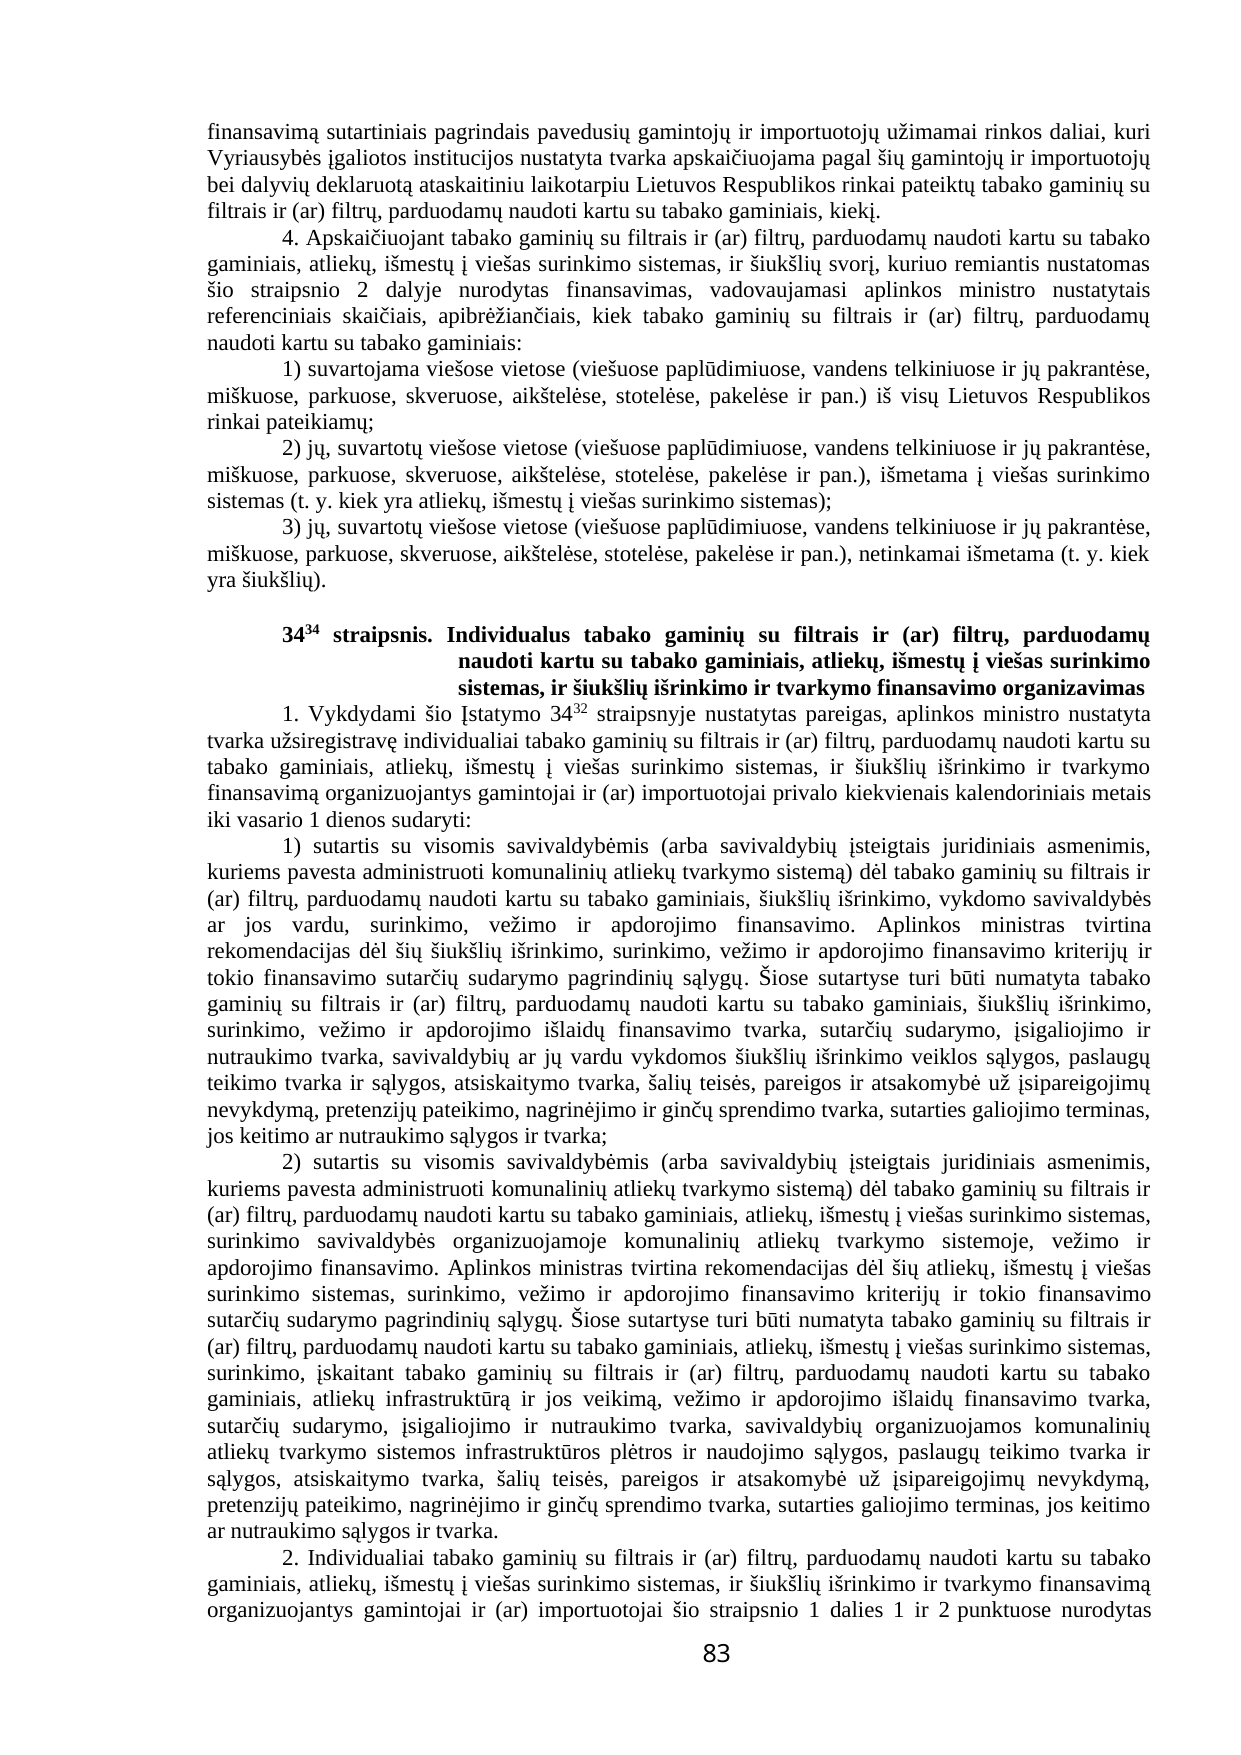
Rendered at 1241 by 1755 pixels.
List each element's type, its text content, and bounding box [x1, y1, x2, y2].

text 3) jų, suvartotų viešose vietose (viešuose paplūdimiuose, vandens telkiniuose ir jų pakrantėse, miškuose, parkuose, skveruose, aikštelėse, stotelėse, pakelėse ir pan.), netinkamai išmetama (t. y. kiek yra šiukšlių). [207, 513, 1152, 592]
text 4. Apskaičiuojant tabako gaminių su filtrais ir (ar) filtrų, parduodamų naudoti kartu su tabako gaminiais, atliekų, išmestų į viešas surinkimo sistemas, ir šiukšlių svorį, kuriuo remiantis nustatomas šio straipsnio 2 dalyje nurodytas finansavimas, vadovaujamasi aplinkos ministro nustatytais referenciniais skaičiais, apibrėžiančiais, kiek tabako gaminių su filtrais ir (ar) filtrų, parduodamų naudoti kartu su tabako gaminiais: [207, 223, 1152, 355]
text 2) sutartis su visomis savivaldybėmis (arba savivaldybių įsteigtais juridiniais asmenimis, kuriems pavesta administruoti komunalinių atliekų tvarkymo sistemą) dėl tabako gaminių su filtrais ir (ar) filtrų, parduodamų naudoti kartu su tabako gaminiais, atliekų, išmestų į viešas surinkimo sistemas, surinkimo savivaldybės organizuojamoje komunalinių atliekų tvarkymo sistemoje, vežimo ir apdorojimo finansavimo. Aplinkos ministras tvirtina rekomendacijas dėl šių atliekų, išmestų į viešas surinkimo sistemas, surinkimo, vežimo ir apdorojimo finansavimo kriterijų ir tokio finansavimo sutarčių sudarymo pagrindinių sąlygų. Šiose sutartyse turi būti numatyta tabako gaminių su filtrais ir (ar) filtrų, parduodamų naudoti kartu su tabako gaminiais, atliekų, išmestų į viešas surinkimo sistemas, surinkimo, įskaitant tabako gaminių su filtrais ir (ar) filtrų, parduodamų naudoti kartu su tabako gaminiais, atliekų infrastruktūrą ir jos veikimą, vežimo ir apdorojimo išlaidų finansavimo tvarka, sutarčių sudarymo, įsigaliojimo ir nutraukimo tvarka, savivaldybių organizuojamos komunalinių atliekų tvarkymo sistemos infrastruktūros plėtros ir naudojimo sąlygos, paslaugų teikimo tvarka ir sąlygos, atsiskaitymo tvarka, šalių teisės, pareigos ir atsakomybė už įsipareigojimų nevykdymą, pretenzijų pateikimo, nagrinėjimo ir ginčų sprendimo tvarka, sutarties galiojimo terminas, jos keitimo ar nutraukimo sąlygos ir tvarka. [207, 1148, 1152, 1544]
text 1) suvartojama viešose vietose (viešuose paplūdimiuose, vandens telkiniuose ir jų pakrantėse, miškuose, parkuose, skveruose, aikštelėse, stotelėse, pakelėse ir pan.) iš visų Lietuvos Respublikos rinkai pateikiamų; [207, 355, 1152, 434]
text 2) jų, suvartotų viešose vietose (viešuose paplūdimiuose, vandens telkiniuose ir jų pakrantėse, miškuose, parkuose, skveruose, aikštelėse, stotelėse, pakelėse ir pan.), išmetama į viešas surinkimo sistemas (t. y. kiek yra atliekų, išmestų į viešas surinkimo sistemas); [207, 434, 1152, 513]
text 1. Vykdydami šio Įstatymo 3432 straipsnyje nustatytas pareigas, aplinkos ministro nustatyta tvarka užsiregistravę individualiai tabako gaminių su filtrais ir (ar) filtrų, parduodamų naudoti kartu su tabako gaminiais, atliekų, išmestų į viešas surinkimo sistemas, ir šiukšlių išrinkimo ir tvarkymo finansavimą organizuojantys gamintojai ir (ar) importuotojai privalo kiekvienais kalendoriniais metais iki vasario 1 dienos sudaryti: [207, 700, 1152, 832]
text finansavimą sutartiniais pagrindais pavedusių gamintojų ir importuotojų užimamai rinkos daliai, kuri Vyriausybės įgaliotos institucijos nustatyta tvarka apskaičiuojama pagal šių gamintojų ir importuotojų bei dalyvių deklaruotą ataskaitiniu laikotarpiu Lietuvos Respublikos rinkai pateiktų tabako gaminių su filtrais ir (ar) filtrų, parduodamų naudoti kartu su tabako gaminiais, kiekį. [207, 118, 1152, 223]
text 2. Individualiai tabako gaminių su filtrais ir (ar) filtrų, parduodamų naudoti kartu su tabako gaminiais, atliekų, išmestų į viešas surinkimo sistemas, ir šiukšlių išrinkimo ir tvarkymo finansavimą organizuojantys gamintojai ir (ar) importuotojai šio straipsnio 1 dalies 1 ir 2 punktuose nurodytas [207, 1544, 1152, 1623]
text 1) sutartis su visomis savivaldybėmis (arba savivaldybių įsteigtais juridiniais asmenimis, kuriems pavesta administruoti komunalinių atliekų tvarkymo sistemą) dėl tabako gaminių su filtrais ir (ar) filtrų, parduodamų naudoti kartu su tabako gaminiais, šiukšlių išrinkimo, vykdomo savivaldybės ar jos vardu, surinkimo, vežimo ir apdorojimo finansavimo. Aplinkos ministras tvirtina rekomendacijas dėl šių šiukšlių išrinkimo, surinkimo, vežimo ir apdorojimo finansavimo kriterijų ir tokio finansavimo sutarčių sudarymo pagrindinių sąlygų. Šiose sutartyse turi būti numatyta tabako gaminių su filtrais ir (ar) filtrų, parduodamų naudoti kartu su tabako gaminiais, šiukšlių išrinkimo, surinkimo, vežimo ir apdorojimo išlaidų finansavimo tvarka, sutarčių sudarymo, įsigaliojimo ir nutraukimo tvarka, savivaldybių ar jų vardu vykdomos šiukšlių išrinkimo veiklos sąlygos, paslaugų teikimo tvarka ir sąlygos, atsiskaitymo tvarka, šalių teisės, pareigos ir atsakomybė už įsipareigojimų nevykdymą, pretenzijų pateikimo, nagrinėjimo ir ginčų sprendimo tvarka, sutarties galiojimo terminas, jos keitimo ar nutraukimo sąlygos ir tvarka; [207, 832, 1152, 1148]
text 3434 straipsnis. Individualus tabako gaminių su filtrais ir (ar) filtrų, parduodamų naudoti kartu su tabako gaminiais, atliekų, išmestų į viešas surinkimo sistemas, ir šiukšlių išrinkimo ir tvarkymo finansavimo organizavimas [282, 621, 1152, 700]
